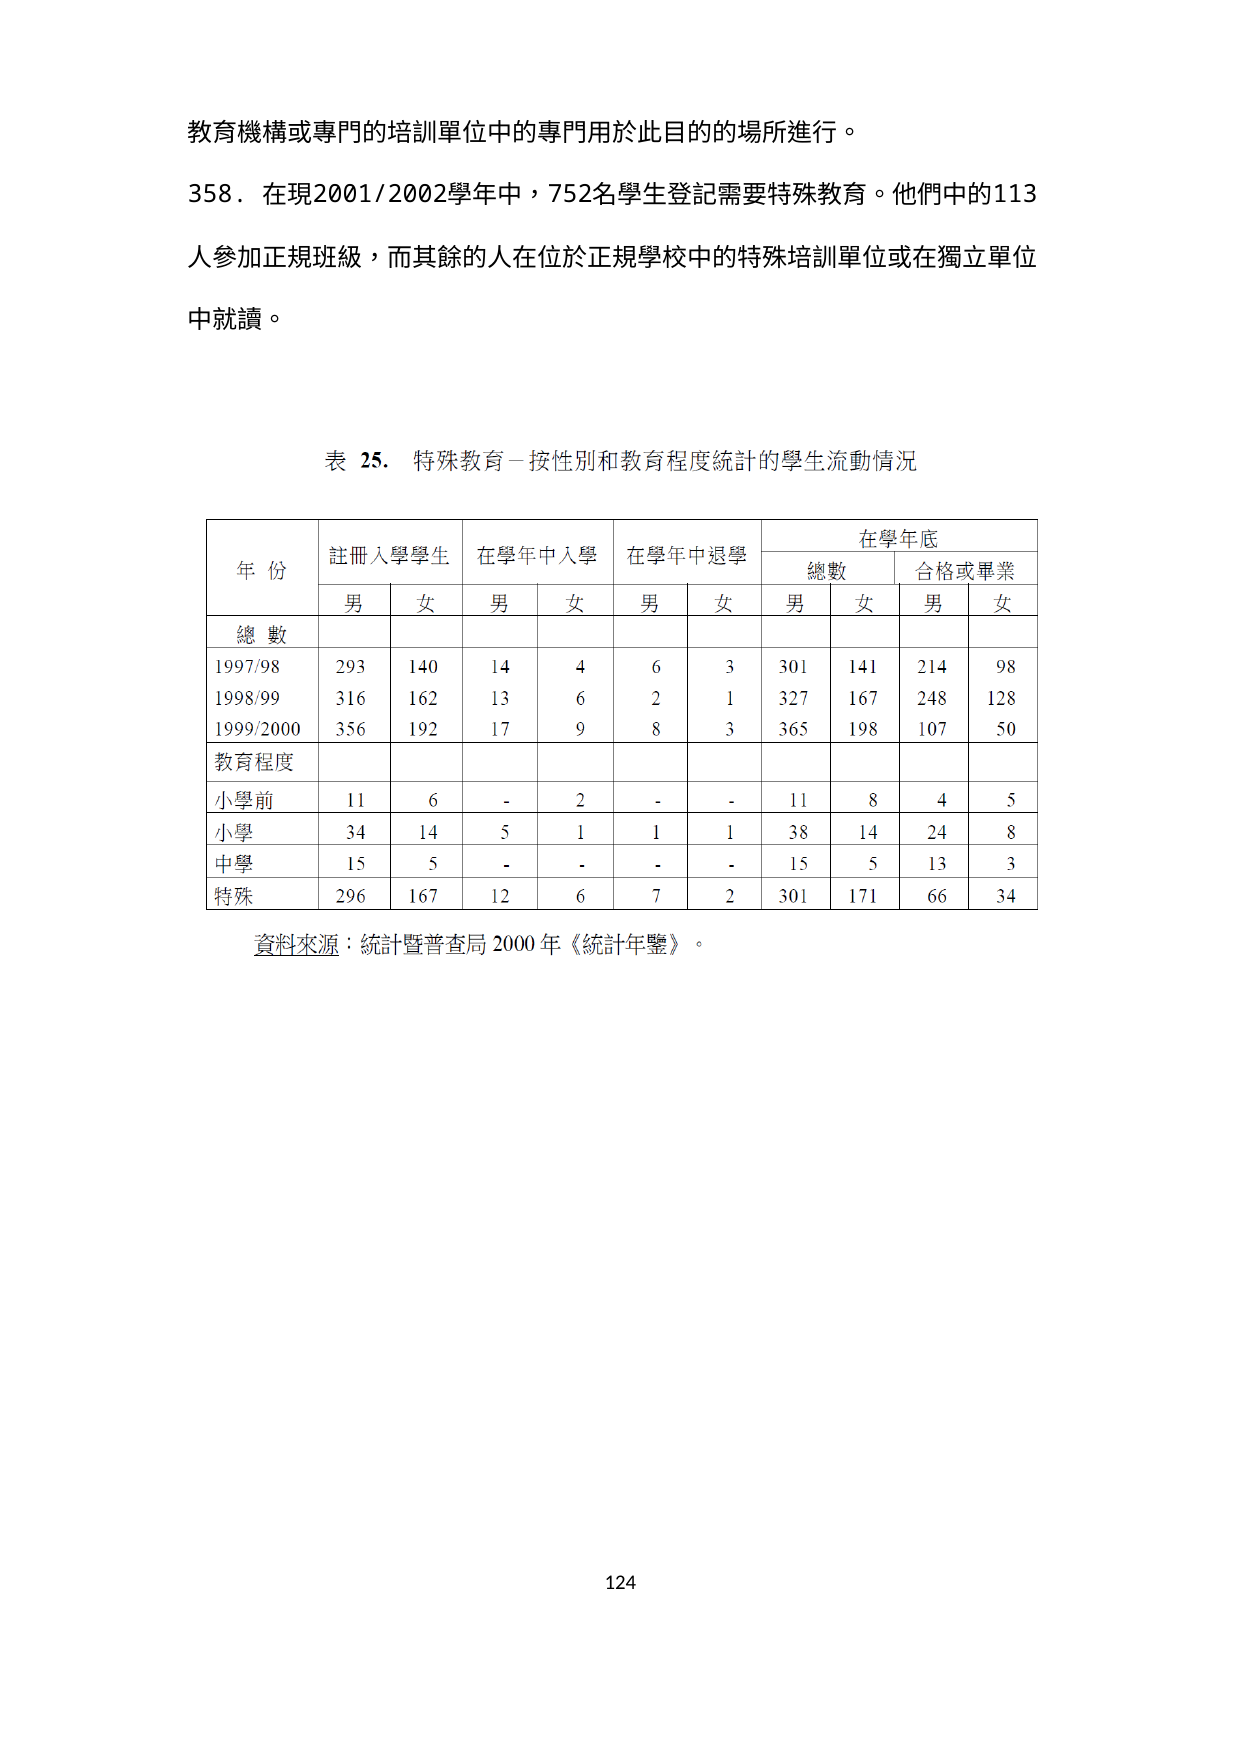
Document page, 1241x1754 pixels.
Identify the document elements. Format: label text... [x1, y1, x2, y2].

text 教育機構或專門的培訓單位中的專門用於此目的的場所進行。 [187, 89, 1053, 151]
text 358. 在現2001/2002學年中，752名學生登記需要特殊教育。他們中的113人參加正規班級，而其餘的人在位於正規學校中的特殊培訓單位或在獨立單位中就讀。 [187, 151, 1053, 339]
